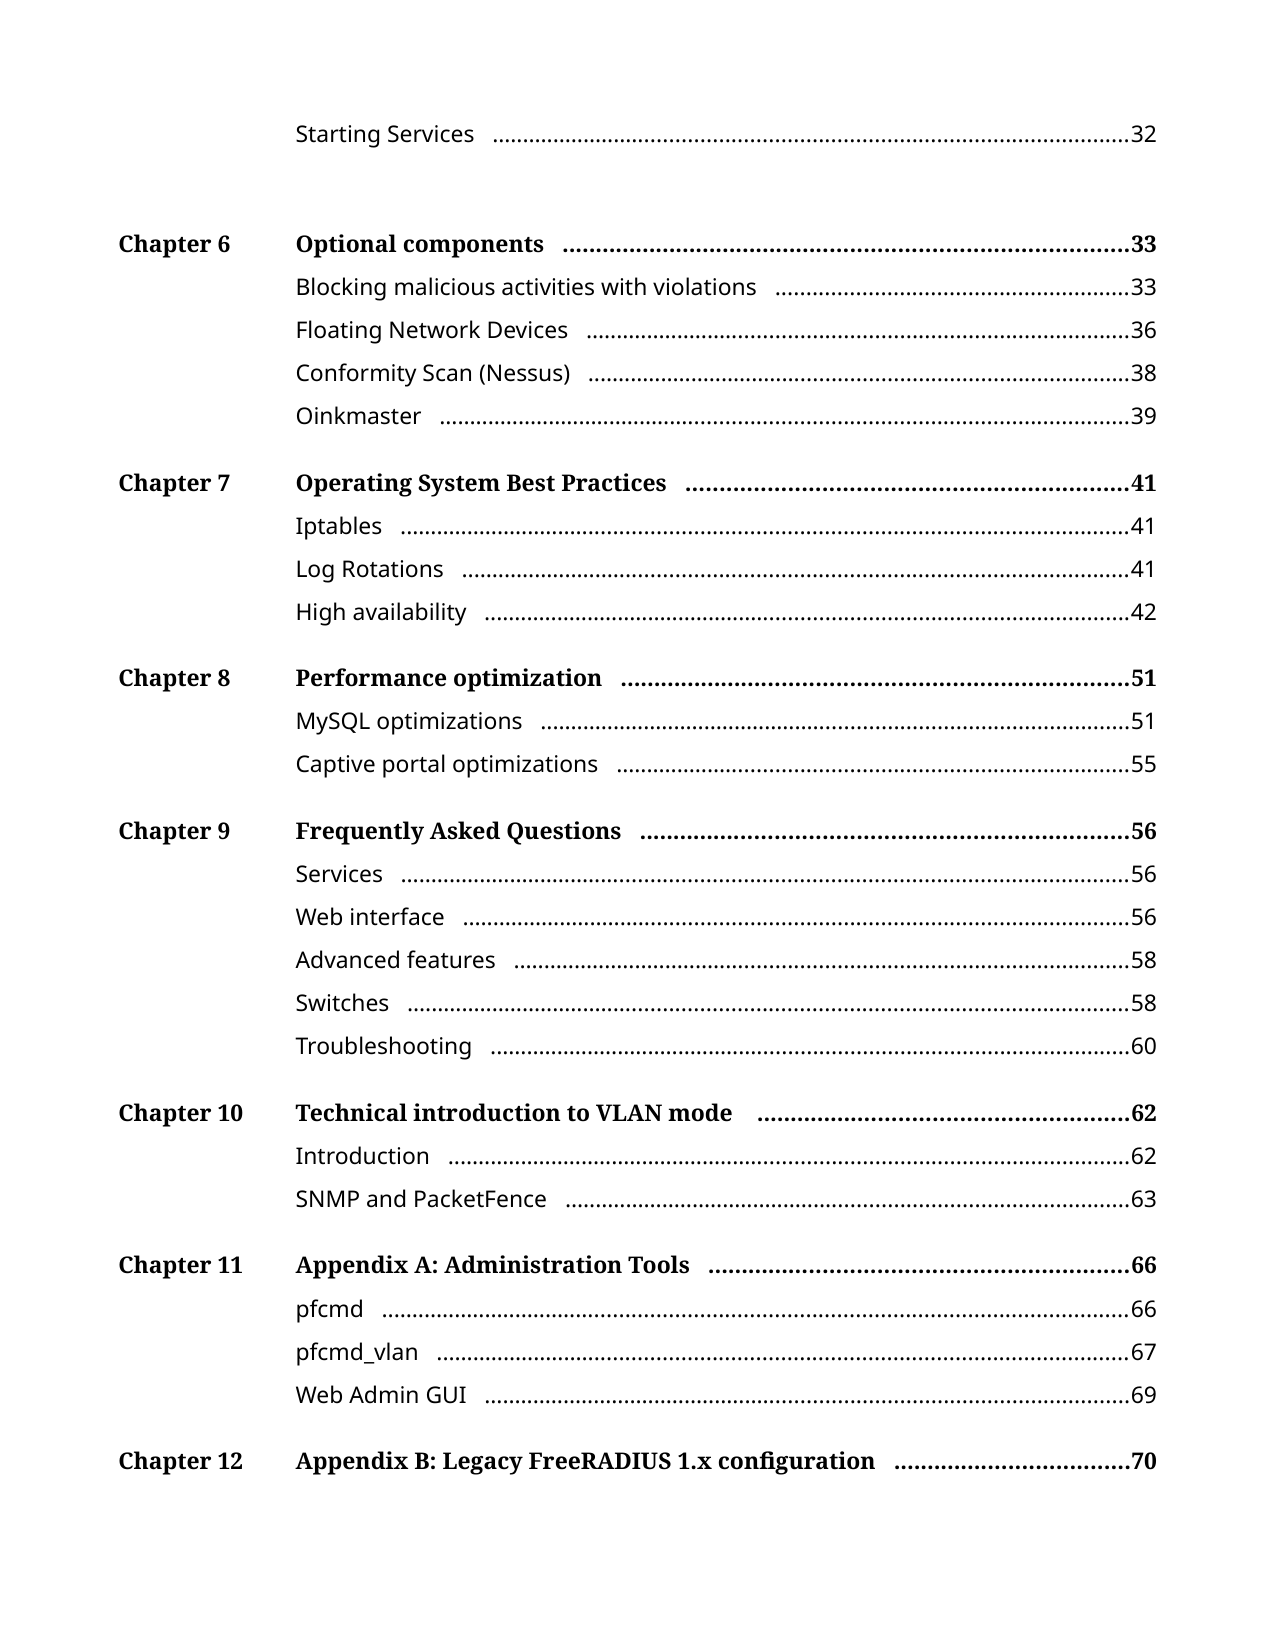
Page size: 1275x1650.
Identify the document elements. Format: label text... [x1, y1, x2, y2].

text Chapter 6 Optional components 33 [118, 228, 1157, 259]
text Advanced features 58 [295, 944, 1157, 975]
text Troubleshooting 60 [295, 1030, 1157, 1061]
text Services 56 [295, 858, 1157, 889]
text Oinkmaster 39 [295, 400, 1157, 431]
text High availability 42 [295, 596, 1157, 627]
text MySQL optimizations 51 [295, 705, 1157, 737]
text pfcmd_vlan 67 [295, 1336, 1157, 1367]
text Chapter 8 Performance optimization 51 [118, 662, 1157, 693]
text Starting Services 32 [295, 118, 1157, 149]
text Conformity Scan (Nessus) 38 [295, 357, 1157, 388]
text Chapter 12 Appendix B: Legacy FreeRADIUS 1.x configuration 70 [118, 1445, 1157, 1476]
text Introduction 62 [295, 1140, 1157, 1171]
text Chapter 11 Appendix A: Administration Tools 66 [118, 1249, 1157, 1281]
text Chapter 10 Technical introduction to VLAN mode 62 [118, 1097, 1157, 1128]
text Floating Network Devices 36 [295, 314, 1157, 345]
text Iptables 41 [295, 509, 1157, 541]
text SNMP and PacketFence 63 [295, 1183, 1157, 1214]
text Chapter 9 Frequently Asked Questions 56 [118, 815, 1157, 846]
text Log Rotations 41 [295, 553, 1157, 584]
text Web interface 56 [295, 901, 1157, 932]
text pfcmd 66 [295, 1292, 1157, 1324]
text Web Admin GUI 69 [295, 1378, 1157, 1410]
text Blocking malicious activities with violations 33 [295, 271, 1157, 302]
text Captive portal optimizations 55 [295, 748, 1157, 779]
text Chapter 7 Operating System Best Practices 41 [118, 467, 1157, 498]
text Switches 58 [295, 987, 1157, 1018]
